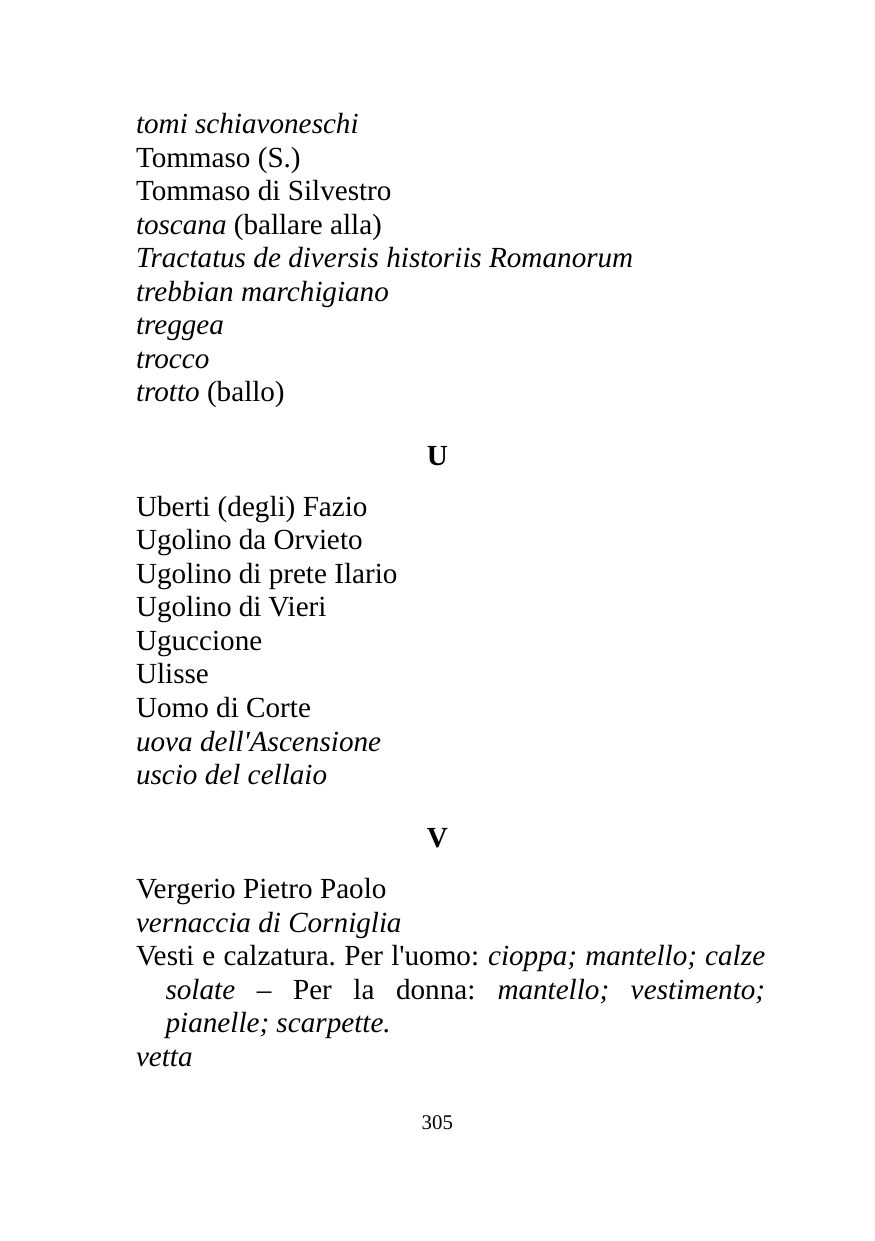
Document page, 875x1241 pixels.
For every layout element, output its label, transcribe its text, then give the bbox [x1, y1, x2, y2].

text trebbian marchigiano [106, 274, 768, 307]
text uscio del cellaio [106, 757, 768, 791]
text Tommaso di Silvestro [106, 173, 768, 207]
text V [106, 820, 768, 854]
text toscana (ballare alla) [106, 207, 768, 240]
text Vergerio Pietro Paolo [106, 871, 768, 905]
text Vesti e calzatura. Per l'uomo: cioppa; mantello; calze solate – Per la donna: mantello; vestimento; pianelle; scarpette. [136, 938, 768, 1039]
text Ugolino di prete Ilario [106, 556, 768, 589]
text Ugolino da Orvieto [106, 522, 768, 556]
text Tommaso (S.) [106, 140, 768, 173]
text Uguccione [106, 623, 768, 657]
text Tractatus de diversis historiis Romanorum [106, 240, 768, 274]
text vetta [106, 1039, 768, 1073]
text Ugolino di Vieri [106, 589, 768, 623]
text U [106, 438, 768, 471]
text treggea [106, 307, 768, 341]
text trotto (ballo) [106, 374, 768, 408]
text uova dell'Ascensione [106, 724, 768, 757]
text trocco [106, 341, 768, 374]
text Uberti (degli) Fazio [106, 489, 768, 522]
text vernaccia di Corniglia [106, 905, 768, 938]
text Ulisse [106, 657, 768, 690]
text tomi schiavoneschi [106, 106, 768, 140]
text Uomo di Corte [106, 690, 768, 724]
